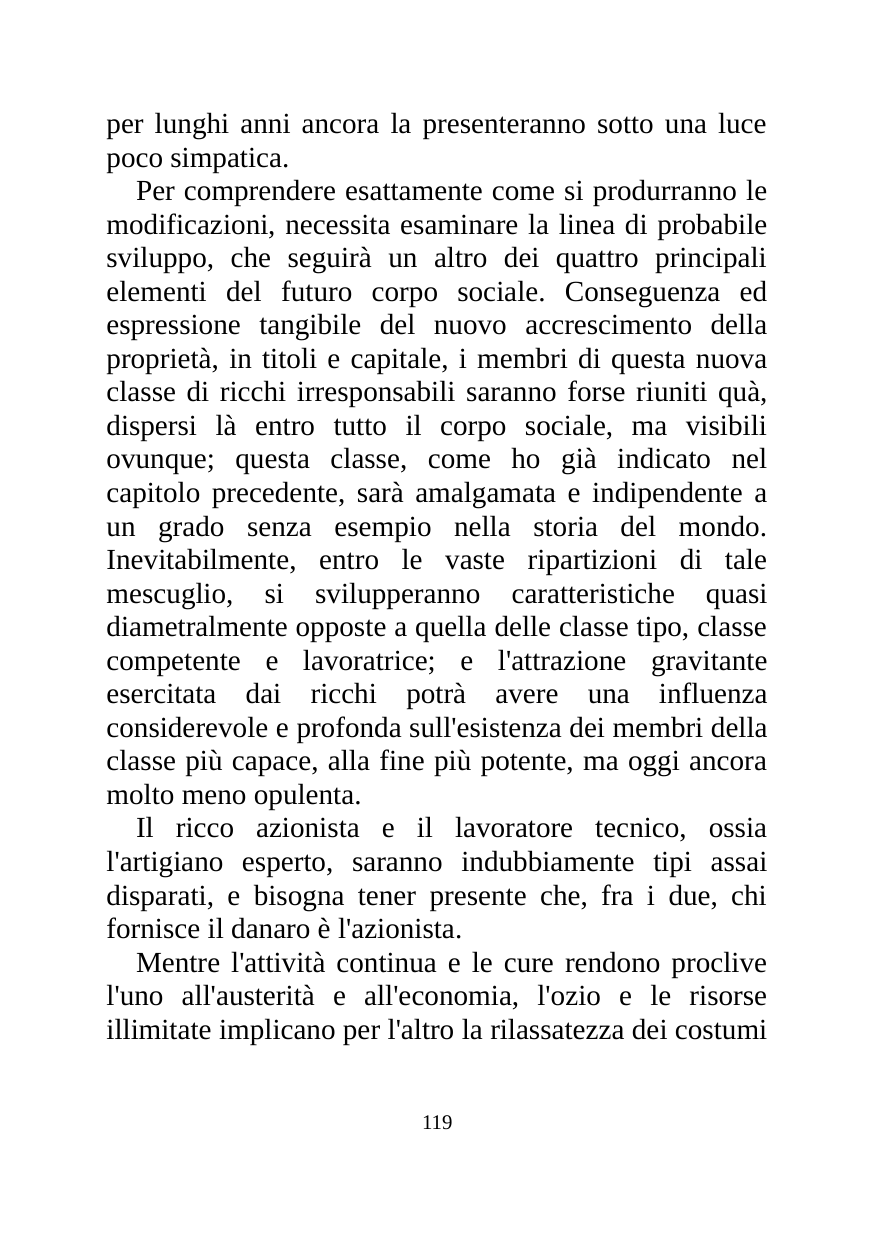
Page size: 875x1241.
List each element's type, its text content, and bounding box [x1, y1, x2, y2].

text per lunghi anni ancora la presenteranno sotto una luce poco simpatica. [106, 106, 768, 173]
text Per comprendere esattamente come si produrranno le modificazioni, necessita esaminare la linea di probabile sviluppo, che seguirà un altro dei quattro principali elementi del futuro corpo sociale. Conseguenza ed espressione tangibile del nuovo accrescimento della proprietà, in titoli e capitale, i membri di questa nuova classe di ricchi irresponsabili saranno forse riuniti quà, dispersi là entro tutto il corpo sociale, ma visibili ovunque; questa classe, come ho già indicato nel capitolo precedente, sarà amalgamata e indipendente a un grado senza esempio nella storia del mondo. Inevitabilmente, entro le vaste ripartizioni di tale mescuglio, si svilupperanno caratteristiche quasi diametralmente opposte a quella delle classe tipo, classe competente e lavoratrice; e l'attrazione gravitante esercitata dai ricchi potrà avere una influenza considerevole e profonda sull'esistenza dei membri della classe più capace, alla fine più potente, ma oggi ancora molto meno opulenta. [106, 173, 768, 811]
text Il ricco azionista e il lavoratore tecnico, ossia l'artigiano esperto, saranno indubbiamente tipi assai disparati, e bisogna tener presente che, fra i due, chi fornisce il danaro è l'azionista. [106, 811, 768, 945]
text Mentre l'attività continua e le cure rendono proclive l'uno all'austerità e all'economia, l'ozio e le risorse illimitate implicano per l'altro la rilassatezza dei costumi [106, 945, 768, 1045]
